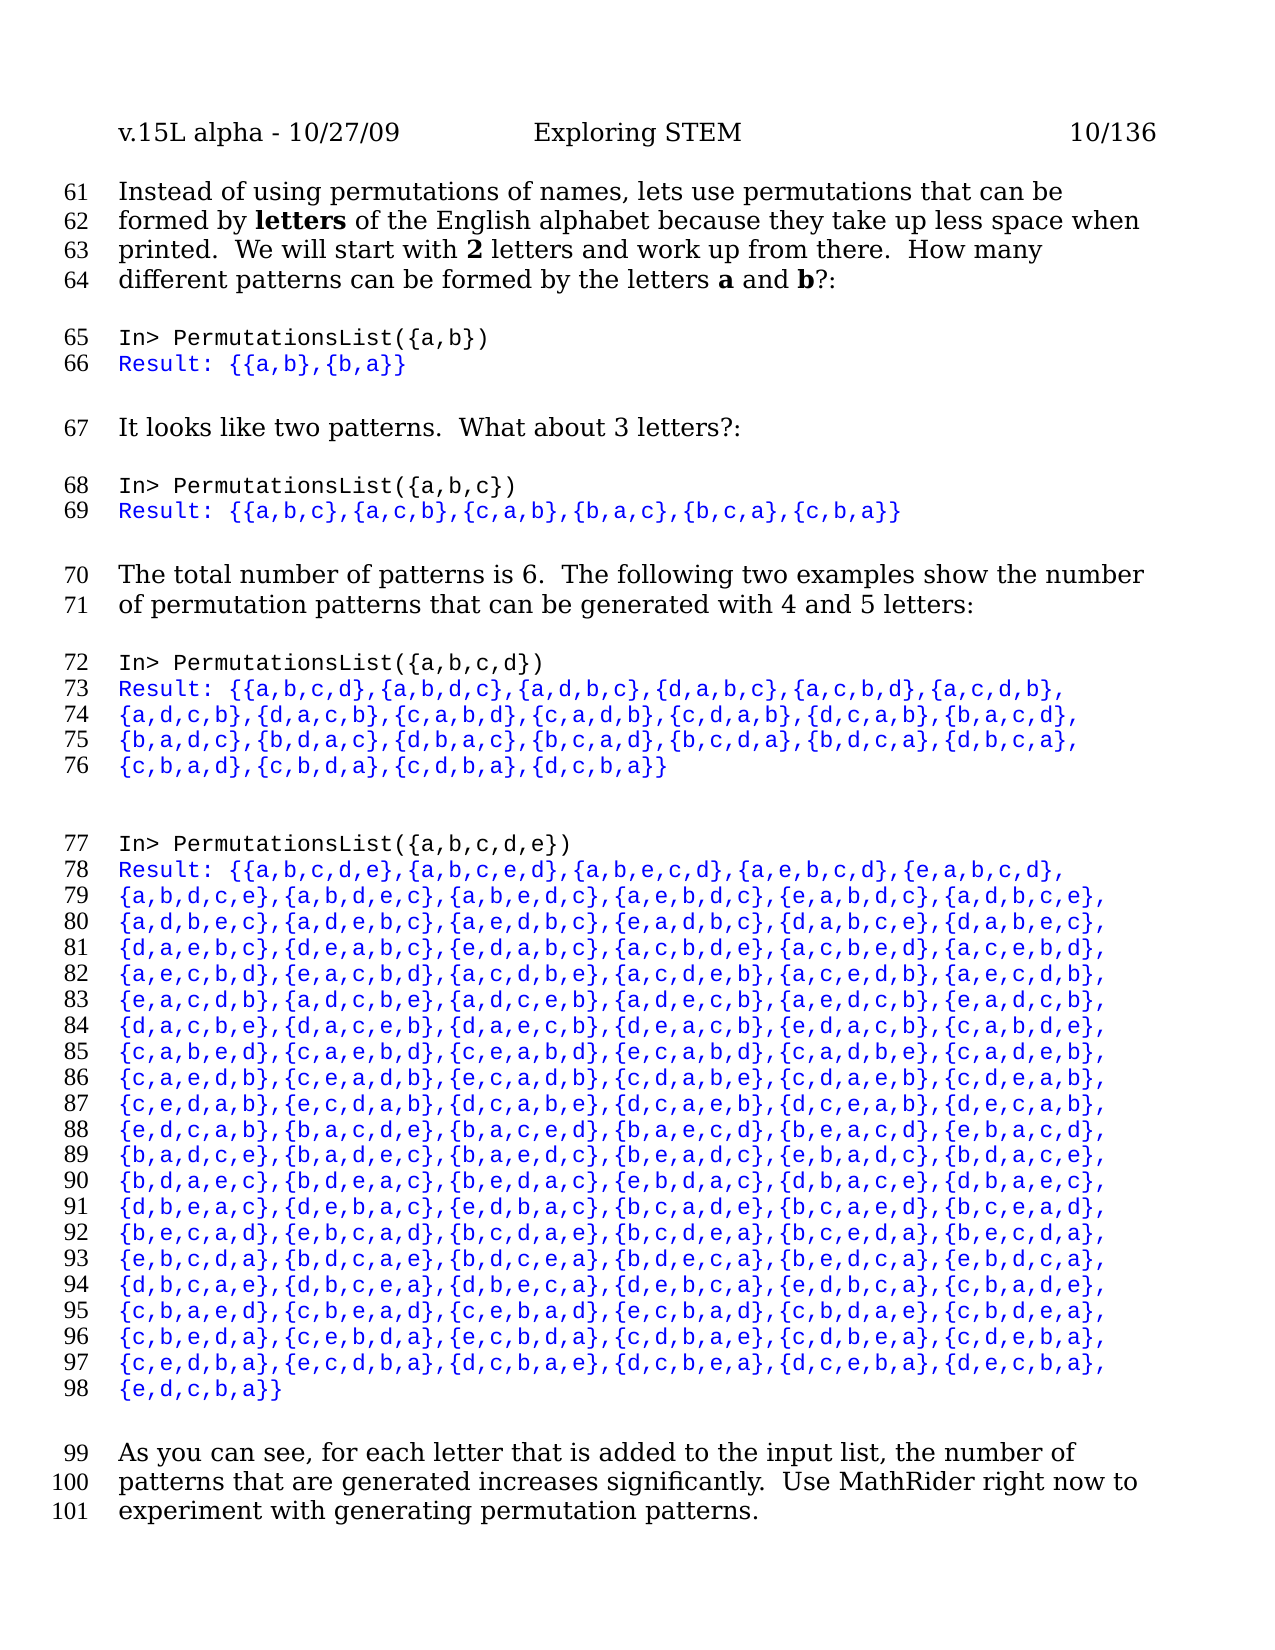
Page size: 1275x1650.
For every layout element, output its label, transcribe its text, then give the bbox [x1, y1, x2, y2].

text In> PermutationsList({a,b,c,d,e}) [118, 833, 1157, 858]
text Result: {{a,b},{b,a}} [118, 352, 1157, 378]
text As you can see, for each letter that is added to the input list, the number of patterns that are generated increases significantly. Use MathRider right now to experiment with generating permutation patterns. [118, 1438, 1157, 1526]
text Instead of using permutations of names, lets use permutations that can be formed by letters of the English alphabet because they take up less space when printed. We will start with 2 letters and work up from there. How many different patterns can be formed by the letters a and b?: [118, 177, 1157, 294]
text Result: {{a,b,c,d,e},{a,b,c,e,d},{a,b,e,c,d},{a,e,b,c,d},{e,a,b,c,d},{a,b,d,c,e},{a,b,d,e,c},{a,b,e,d,c},{a,e,b,d,c},{e,a,b,d,c},{a,d,b,c,e},{a,d,b,e,c},{a,d,e,b,c},{a,e,d,b,c},{e,a,d,b,c},{d,a,b,c,e},{d,a,b,e,c},{d,a,e,b,c},{d,e,a,b,c},{e,d,a,b,c},{a,c,b,d,e},{a,c,b,e,d},{a,c,e,b,d},{a,e,c,b,d},{e,a,c,b,d},{a,c,d,b,e},{a,c,d,e,b},{a,c,e,d,b},{a,e,c,d,b},{e,a,c,d,b},{a,d,c,b,e},{a,d,c,e,b},{a,d,e,c,b},{a,e,d,c,b},{e,a,d,c,b},{d,a,c,b,e},{d,a,c,e,b},{d,a,e,c,b},{d,e,a,c,b},{e,d,a,c,b},{c,a,b,d,e},{c,a,b,e,d},{c,a,e,b,d},{c,e,a,b,d},{e,c,a,b,d},{c,a,d,b,e},{c,a,d,e,b},{c,a,e,d,b},{c,e,a,d,b},{e,c,a,d,b},{c,d,a,b,e},{c,d,a,e,b},{c,d,e,a,b},{c,e,d,a,b},{e,c,d,a,b},{d,c,a,b,e},{d,c,a,e,b},{d,c,e,a,b},{d,e,c,a,b},{e,d,c,a,b},{b,a,c,d,e},{b,a,c,e,d},{b,a,e,c,d},{b,e,a,c,d},{e,b,a,c,d},{b,a,d,c,e},{b,a,d,e,c},{b,a,e,d,c},{b,e,a,d,c},{e,b,a,d,c},{b,d,a,c,e},{b,d,a,e,c},{b,d,e,a,c},{b,e,d,a,c},{e,b,d,a,c},{d,b,a,c,e},{d,b,a,e,c},{d,b,e,a,c},{d,e,b,a,c},{e,d,b,a,c},{b,c,a,d,e},{b,c,a,e,d},{b,c,e,a,d},{b,e,c,a,d},{e,b,c,a,d},{b,c,d,a,e},{b,c,d,e,a},{b,c,e,d,a},{b,e,c,d,a},{e,b,c,d,a},{b,d,c,a,e},{b,d,c,e,a},{b,d,e,c,a},{b,e,d,c,a},{e,b,d,c,a},{d,b,c,a,e},{d,b,c,e,a},{d,b,e,c,a},{d,e,b,c,a},{e,d,b,c,a},{c,b,a,d,e},{c,b,a,e,d},{c,b,e,a,d},{c,e,b,a,d},{e,c,b,a,d},{c,b,d,a,e},{c,b,d,e,a},{c,b,e,d,a},{c,e,b,d,a},{e,c,b,d,a},{c,d,b,a,e},{c,d,b,e,a},{c,d,e,b,a},{c,e,d,b,a},{e,c,d,b,a},{d,c,b,a,e},{d,c,b,e,a},{d,c,e,b,a},{d,e,c,b,a},{e,d,c,b,a}} [118, 858, 1157, 1403]
text Result: {{a,b,c,d},{a,b,d,c},{a,d,b,c},{d,a,b,c},{a,c,b,d},{a,c,d,b},{a,d,c,b},{d,a,c,b},{c,a,b,d},{c,a,d,b},{c,d,a,b},{d,c,a,b},{b,a,c,d},{b,a,d,c},{b,d,a,c},{d,b,a,c},{b,c,a,d},{b,c,d,a},{b,d,c,a},{d,b,c,a},{c,b,a,d},{c,b,d,a},{c,d,b,a},{d,c,b,a}} [118, 677, 1157, 781]
text It looks like two patterns. What about 3 letters?: [118, 413, 1157, 442]
text In> PermutationsList({a,b}) [118, 326, 1157, 352]
text In> PermutationsList({a,b,c}) [118, 474, 1157, 500]
text Result: {{a,b,c},{a,c,b},{c,a,b},{b,a,c},{b,c,a},{c,b,a}} [118, 500, 1157, 526]
text The total number of patterns is 6. The following two examples show the number of permutation patterns that can be generated with 4 and 5 letters: [118, 561, 1157, 619]
text In> PermutationsList({a,b,c,d}) [118, 651, 1157, 677]
